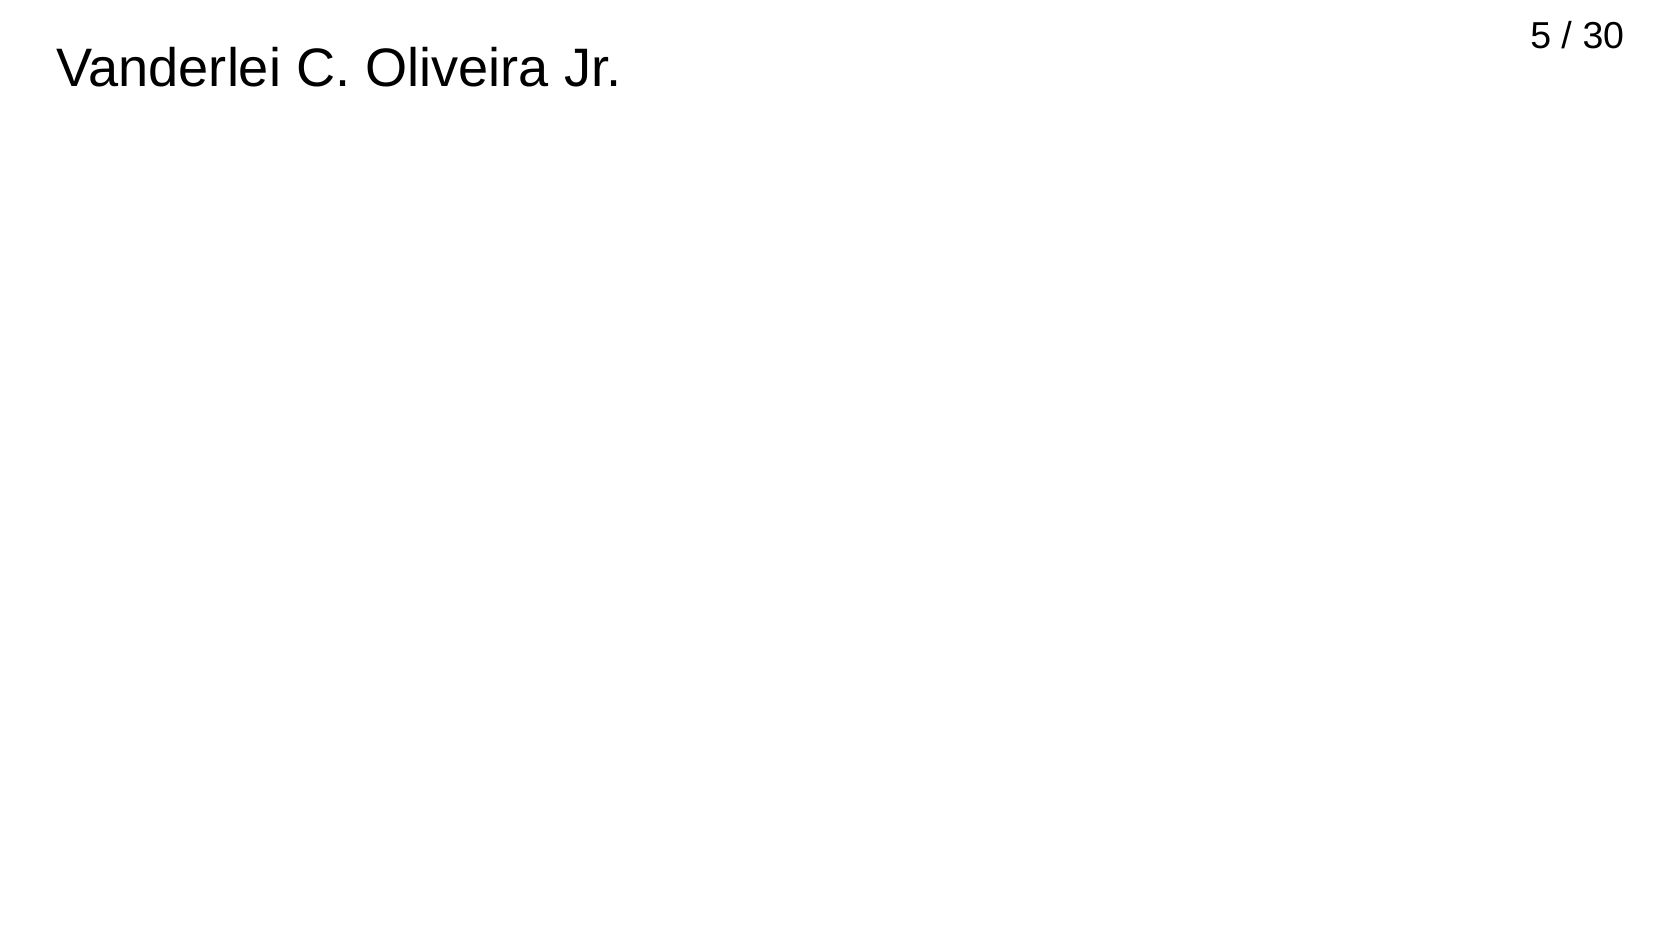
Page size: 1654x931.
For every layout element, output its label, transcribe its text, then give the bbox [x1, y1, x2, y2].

text_box Vanderlei C. Oliveira Jr. [41, 29, 733, 166]
text_box 30 / 30 [1386, 0, 1650, 71]
